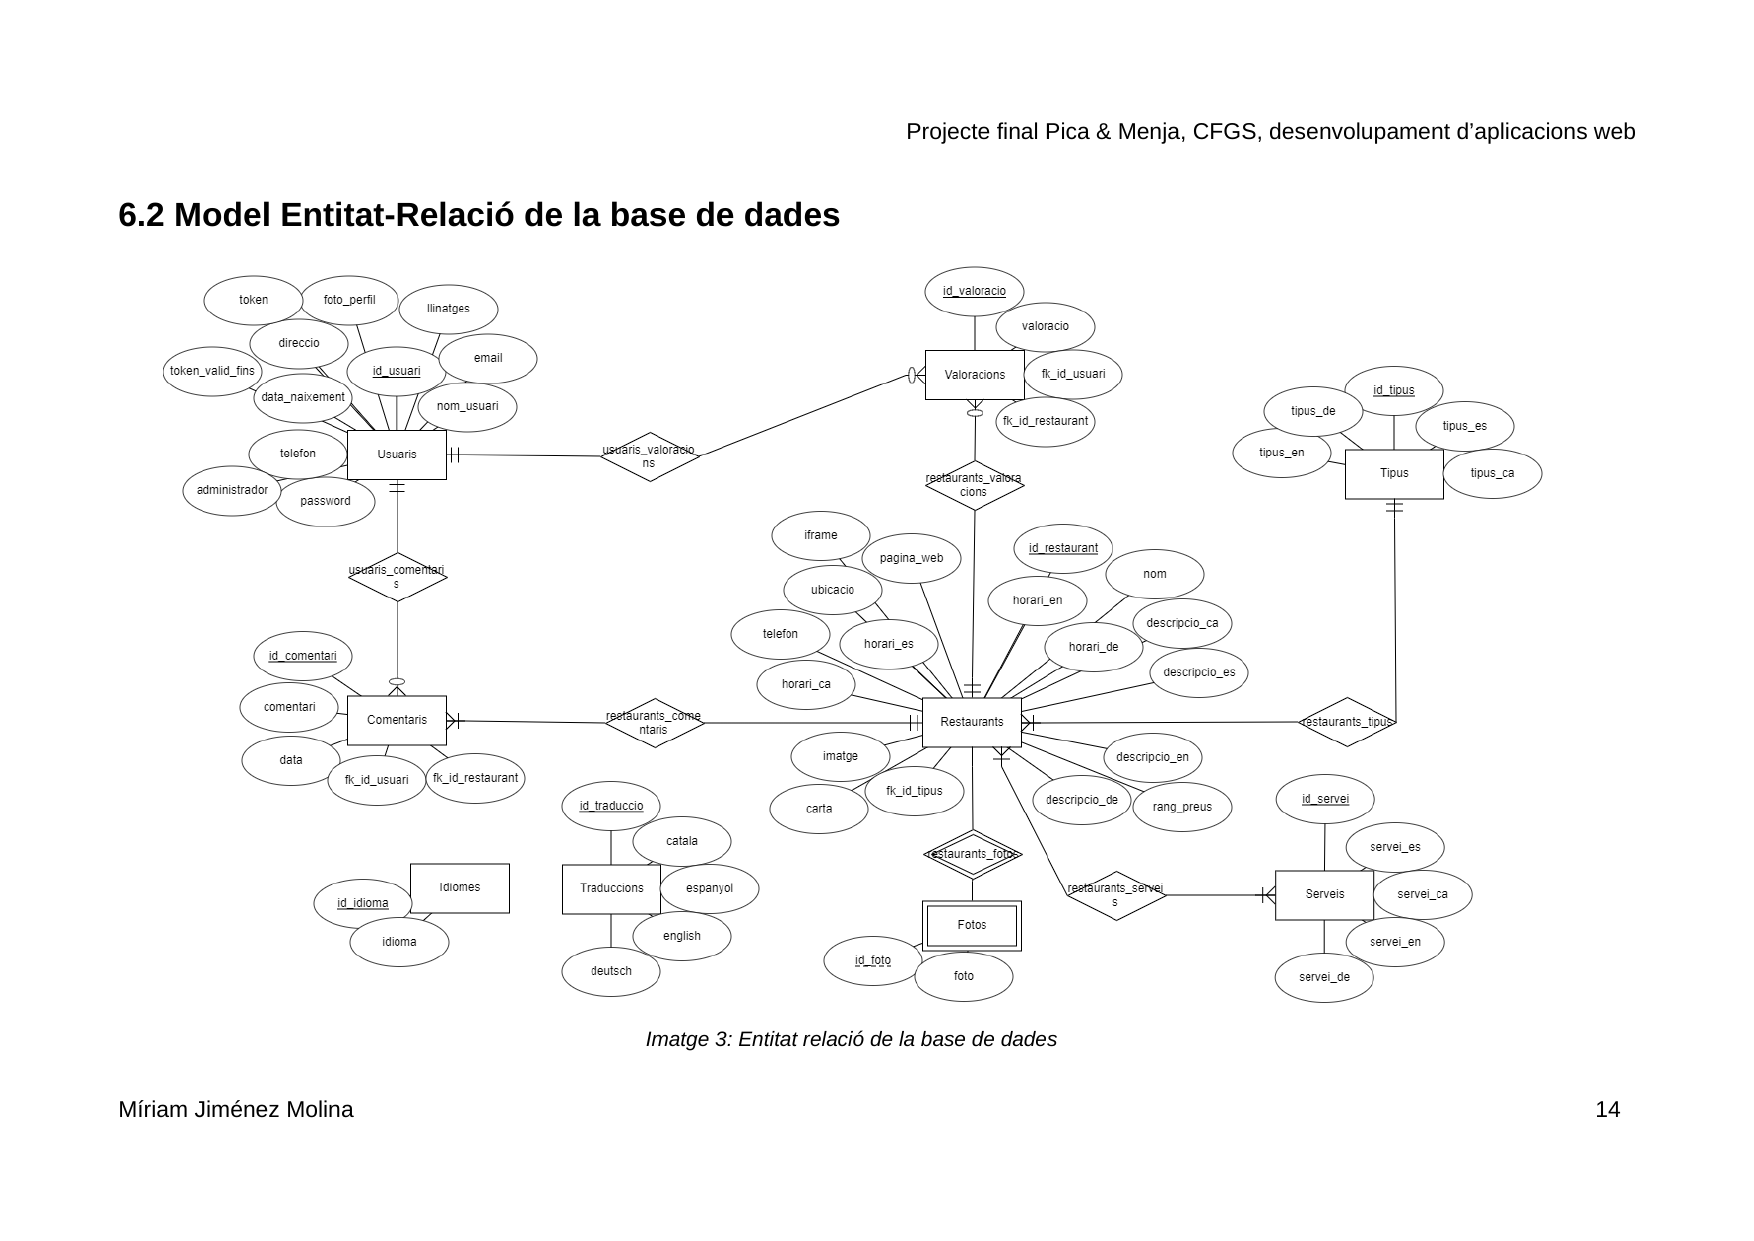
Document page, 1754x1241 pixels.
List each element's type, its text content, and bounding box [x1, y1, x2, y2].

subtitle 6.2 Model Entitat-Relació de la base de dades [118, 195, 1636, 233]
text Imatge 3: Entitat relació de la base de dades [123, 1027, 1582, 1050]
subtitle [123, 1050, 1582, 1077]
picture [138, 241, 1567, 1027]
